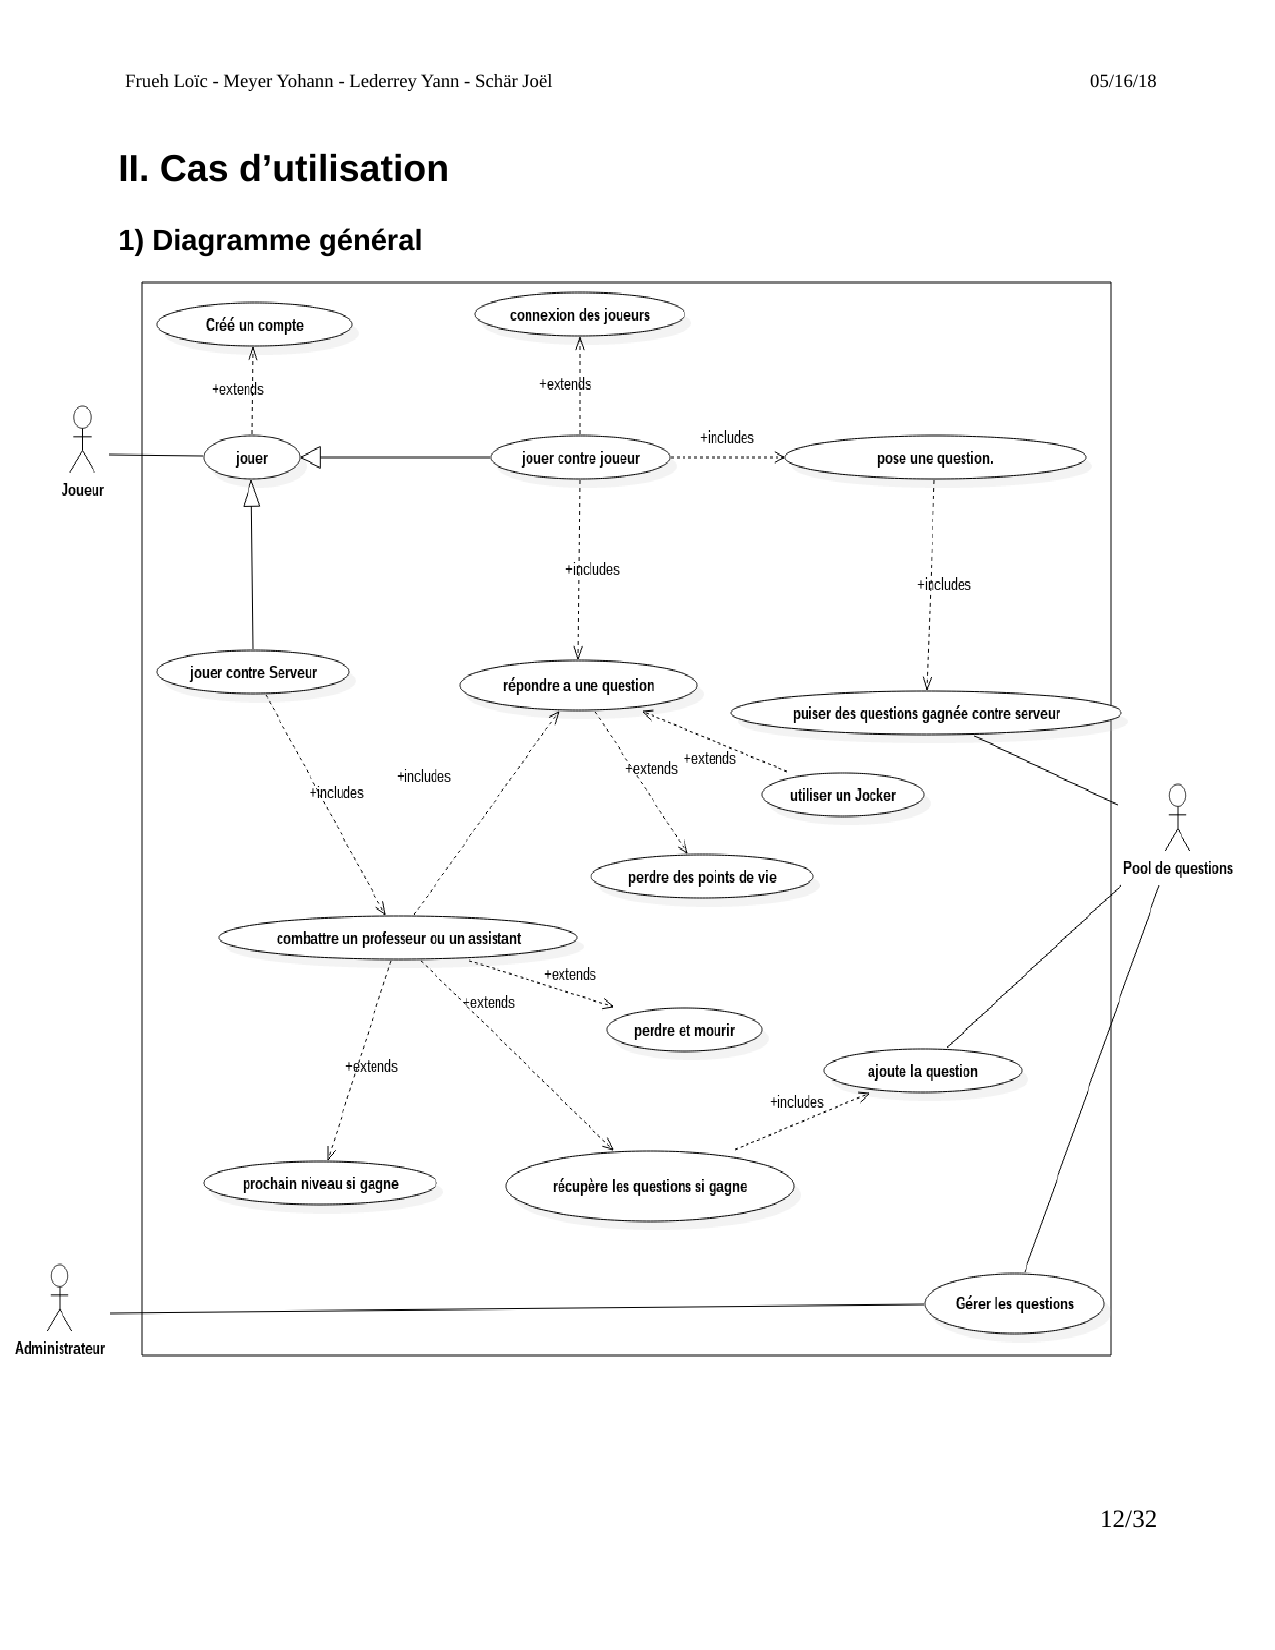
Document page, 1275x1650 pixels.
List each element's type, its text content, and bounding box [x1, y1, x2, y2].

picture [0, 270, 1275, 1416]
subtitle II. Cas d’utilisation [118, 146, 1157, 189]
subtitle 1) Diagramme général [118, 223, 1157, 256]
